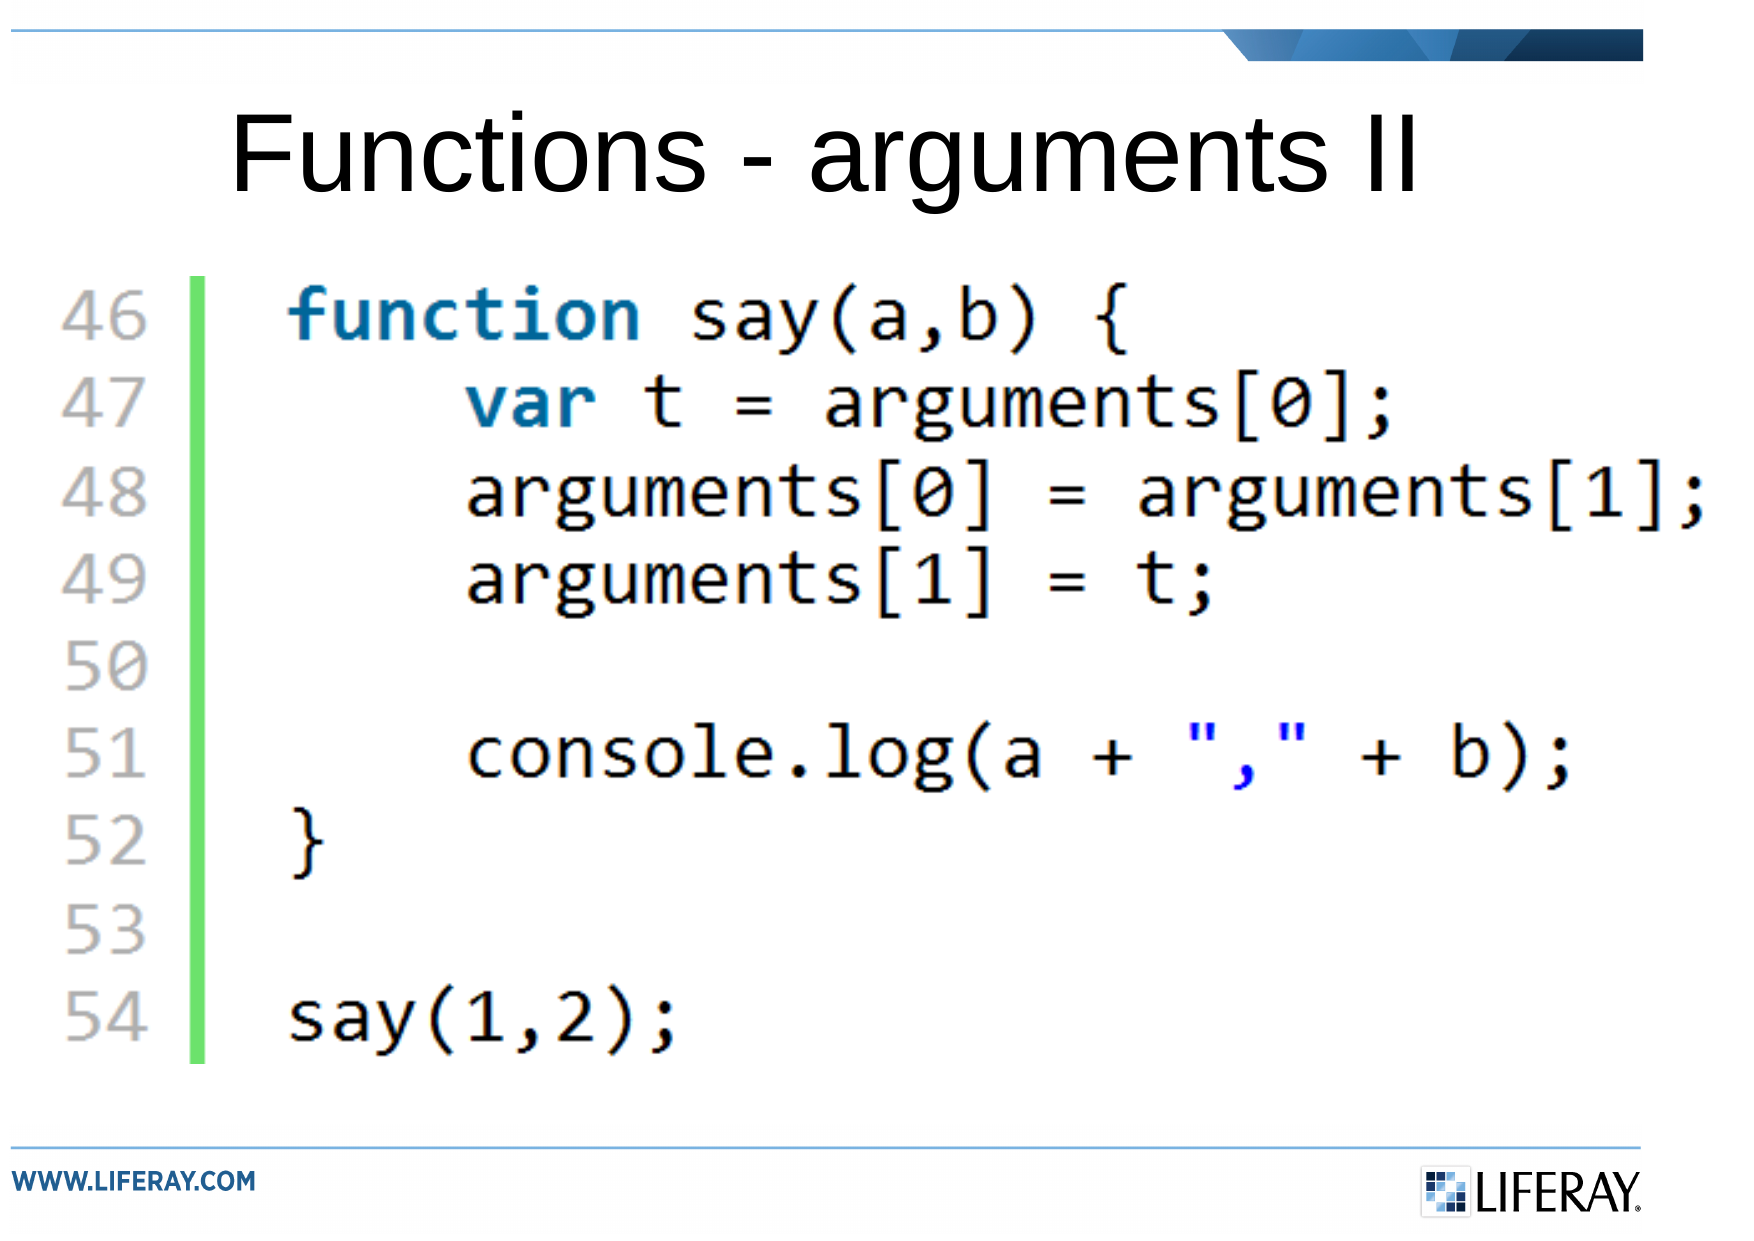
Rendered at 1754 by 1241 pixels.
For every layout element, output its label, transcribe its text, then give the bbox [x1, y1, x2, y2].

picture [34, 276, 1715, 1064]
picture [9, 1124, 1642, 1234]
title Functions - arguments II [82, 49, 1571, 257]
picture [11, 0, 1644, 84]
